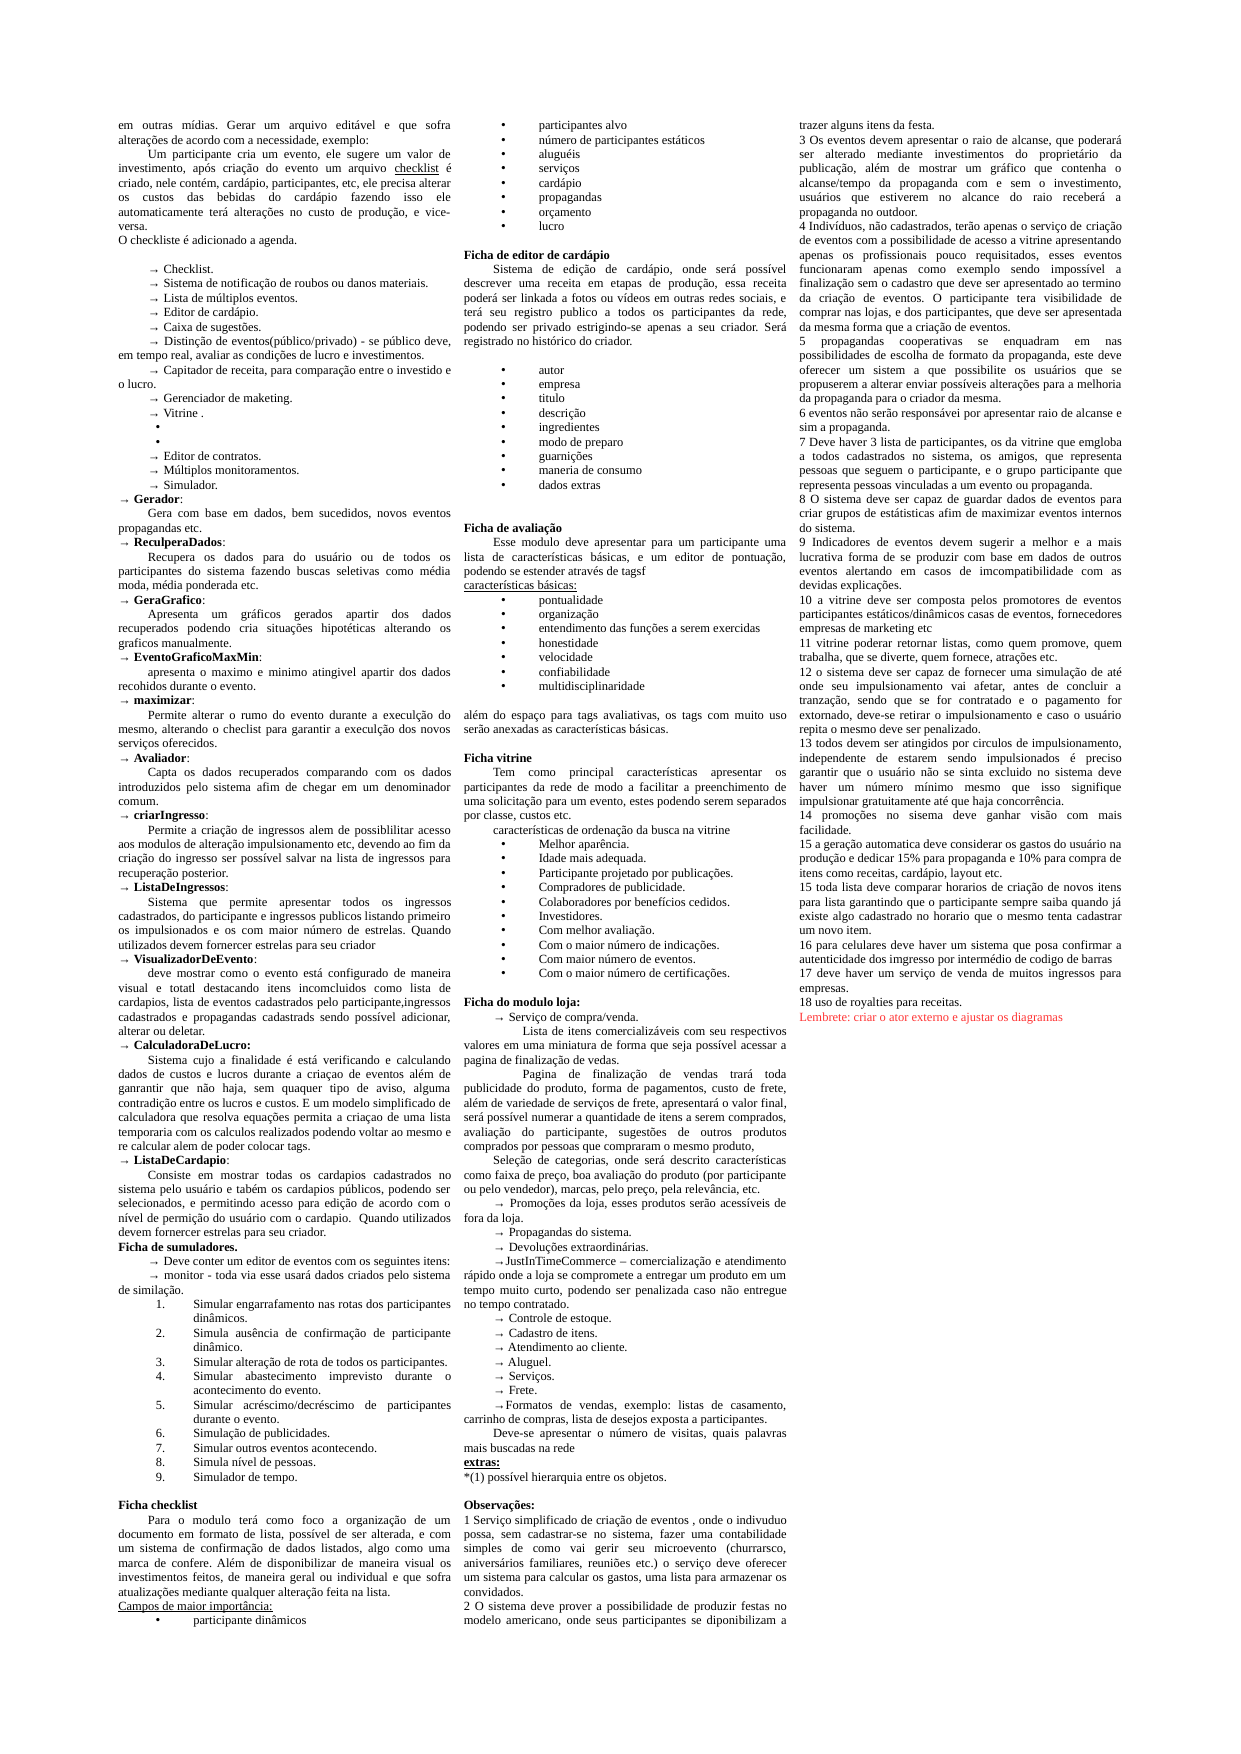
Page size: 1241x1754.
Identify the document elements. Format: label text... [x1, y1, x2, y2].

text 9 Indicadores de eventos devem sugerir a melhor e a mais lucrativa forma de se produzir com base em dados de outros eventos alertando em casos de imcompatibilidade com as devidas explicações. [799, 535, 1122, 592]
text → Cadastro de itens. [463, 1326, 787, 1340]
text *(1) possível hierarquia entre os objetos. [463, 1469, 787, 1484]
list confiabilidade [501, 664, 787, 679]
text Permite alterar o rumo do evento durante a execulção do mesmo, alterando o checlist para garantir a execulção dos novos serviços oferecidos. [118, 707, 451, 751]
list maneria de consumo [501, 463, 787, 477]
text Apresenta um gráficos gerados apartir dos dados recuperados podendo cria situações hipotéticas alterando os graficos manualmente. [118, 607, 451, 650]
text Esse modulo deve apresentar para um participante uma lista de características básicas, e um editor de pontuação, podendo se estender através de tagsf [463, 535, 787, 578]
text deve mostrar como o evento está configurado de maneira visual e totatl destacando itens incomcluidos como lista de cardapios, lista de eventos cadastrados pelo participante,ingressos cadastrados e propagandas cadastrads sendo possível adicionar, alterar ou deletar. [118, 966, 451, 1038]
text Permite a criação de ingressos alem de possiblilitar acesso aos modulos de alteração impulsionamento etc, devendo ao fim da criação do ingresso ser possível salvar na lista de ingressos para recuperação posterior. [118, 822, 451, 880]
list pontualidade [501, 592, 787, 607]
list Idade mais adequada. [501, 851, 787, 866]
text → Editor de cardápio. [118, 305, 451, 319]
text → Deve conter um editor de eventos com os seguintes itens: [118, 1254, 451, 1268]
text Ficha vitrine [463, 751, 787, 765]
text 11 vitrine poderar retornar listas, como quem promove, quem trabalha, que se diverte, quem fornece, atrações etc. [799, 636, 1122, 664]
text 16 para celulares deve haver um sistema que posa confirmar a autenticidade dos imgresso por intermédio de codigo de barras [799, 937, 1122, 966]
list multidisciplinaridade [501, 679, 787, 693]
list Simular outros eventos acontecendo. [156, 1441, 451, 1455]
text Sistema cujo a finalidade é está verificando e calculando dados de custos e lucros durante a criaçao de eventos além de ganrantir que não haja, sem quaquer tipo de aviso, alguma contradição entre os lucros e custos. E um modelo simplificado de calculadora que resolva equações permita a criaçao de uma lista temporaria com os calculos realizados podendo voltar ao mesmo e re calcular alem de poder colocar tags. [118, 1052, 451, 1153]
text → criarIngresso: [118, 808, 451, 822]
list Simular alteração de rota de todos os participantes. [156, 1354, 451, 1369]
text 15 a geração automatica deve considerar os gastos do usuário na produção e dedicar 15% para propaganda e 10% para compra de itens como receitas, cardápio, layout etc. [799, 837, 1122, 880]
list participante dinâmicos [156, 1613, 451, 1627]
text → Múltiplos monitoramentos. [118, 463, 451, 477]
list Compradores de publicidade. [501, 880, 787, 894]
text 12 o sistema deve ser capaz de fornecer uma simulação de até onde seu impulsionamento vai afetar, antes de concluir a tranzação, sendo que se for contratado e o pagamento for extornado, deve-se retirar o impulsionamento e caso o usuário repita o mesmo deve ser penalizado. [799, 664, 1122, 736]
text em outras mídias. Gerar um arquivo editável e que sofra alterações de acordo com a necessidade, exemplo: [118, 118, 451, 147]
list Investidores. [501, 909, 787, 923]
text 4 Indivíduos, não cadastrados, terão apenas o serviço de criação de eventos com a possibilidade de acesso a vitrine apresentando apenas os profissionais pouco requisitados, esses eventos funcionaram apenas como exemplo sendo impossível a finalização sem o cadastro que deve ser apresentado ao termino da criação de eventos. O participante tera visibilidade de comprar nas lojas, e dos participantes, que deve ser apresentada da mesma forma que a criação de eventos. [799, 219, 1122, 334]
list modo de preparo [501, 434, 787, 449]
text apresenta o maximo e minimo atingivel apartir dos dados recohidos durante o evento. [118, 664, 451, 693]
list dados extras [501, 477, 787, 492]
list Com melhor avaliação. [501, 923, 787, 937]
list descrição [501, 406, 787, 420]
text → Simulador. [118, 477, 451, 492]
text → EventoGraficoMaxMin: [118, 650, 451, 664]
text Pagina de finalização de vendas trará toda publicidade do produto, forma de pagamentos, custo de frete, além de variedade de serviços de frete, apresentará o valor final, será possível numerar a quantidade de itens a serem comprados, avaliação do participante, sugestões de outros produtos comprados por pessoas que compraram o mesmo produto, [463, 1067, 787, 1153]
text → Serviços. [463, 1369, 787, 1383]
text 3 Os eventos devem apresentar o raio de alcanse, que poderará ser alterado mediante investimentos do proprietário da publicação, além de mostrar um gráfico que contenha o alcanse/tempo da propaganda com e sem o investimento, usuários que estiverem no alcance do raio receberá a propaganda no outdoor. [799, 132, 1122, 219]
text → Capitador de receita, para comparação entre o investido e o lucro. [118, 362, 451, 391]
text Ficha de avaliação [463, 521, 787, 535]
list Simula ausência de confirmação de participante dinâmico. [156, 1326, 451, 1354]
text Sistema que permite apresentar todos os ingressos cadastrados, do participante e ingressos publicos listando primeiro os impulsionados e os com maior número de estrelas. Quando utilizados devem fornercer estrelas para seu criador [118, 894, 451, 952]
text → monitor - toda via esse usará dados criados pelo sistema de similação. [118, 1268, 451, 1297]
text 17 deve haver um serviço de venda de muitos ingressos para empresas. [799, 966, 1122, 995]
text Ficha do modulo loja: [463, 995, 787, 1009]
text → Sistema de notificação de roubos ou danos materiais. [118, 276, 451, 291]
list empresa [501, 377, 787, 391]
text 8 O sistema deve ser capaz de guardar dados de eventos para criar grupos de estátisticas afim de maximizar eventos internos do sistema. [799, 492, 1122, 535]
list ingredientes [501, 420, 787, 434]
list participantes alvo [501, 118, 787, 132]
text Campos de maior importância: [118, 1599, 451, 1613]
text → Atendimento ao cliente. [463, 1340, 787, 1354]
text → Lista de múltiplos eventos. [118, 291, 451, 305]
text 14 promoções no sisema deve ganhar visão com mais facilidade. [799, 808, 1122, 837]
text → ListaDeCardapio: [118, 1153, 451, 1167]
text → Propagandas do sistema. [463, 1225, 787, 1239]
text → VisualizadorDeEvento: [118, 952, 451, 966]
text → Promoções da loja, esses produtos serão acessíveis de fora da loja. [463, 1196, 787, 1225]
list aluguéis [501, 147, 787, 161]
text → Editor de contratos. [118, 449, 451, 463]
list Com o maior número de certificações. [501, 966, 787, 981]
text → CalculadoraDeLucro: [118, 1038, 451, 1052]
text Um participante cria um evento, ele sugere um valor de investimento, após criação do evento um arquivo checklist é criado, nele contém, cardápio, participantes, etc, ele precisa alterar os custos das bebidas do cardápio fazendo isso ele automaticamente terá alterações no custo de produção, e vice-versa. [118, 147, 451, 233]
text 15 toda lista deve comparar horarios de criação de novos itens para lista garantindo que o participante sempre saiba quando já existe algo cadastrado no horario que o mesmo tenta cadastrar um novo item. [799, 880, 1122, 937]
text Para o modulo terá como foco a organização de um documento em formato de lista, possível de ser alterada, e com um sistema de confirmação de dados listados, algo como uma marca de confere. Além de disponibilizar de maneira visual os investimentos feitos, de maneira geral ou individual e que sofra atualizações mediante qualquer alteração feita na lista. [118, 1512, 451, 1599]
list velocidade [501, 650, 787, 664]
text O checkliste é adicionado a agenda. [118, 233, 451, 247]
text → Frete. [463, 1383, 787, 1397]
list Simular acréscimo/decréscimo de participantes durante o evento. [156, 1397, 451, 1426]
text 18 uso de royalties para receitas. [799, 995, 1122, 1009]
list serviços [501, 161, 787, 176]
text →Formatos de vendas, exemplo: listas de casamento, carrinho de compras, lista de desejos exposta a participantes. [463, 1397, 787, 1426]
list Simular engarrafamento nas rotas dos participantes dinâmicos. [156, 1297, 451, 1326]
list lucro [501, 219, 787, 233]
text → maximizar: [118, 693, 451, 707]
text além do espaço para tags avaliativas, os tags com muito uso serão anexadas as características básicas. [463, 707, 787, 736]
text → Caixa de sugestões. [118, 319, 451, 334]
text 2 O sistema deve prover a possibilidade de produzir festas no modelo americano, onde seus participantes se diponibilizam a [463, 1599, 787, 1627]
list cardápio [501, 176, 787, 190]
text →JustInTimeCommerce – comercialização e atendimento rápido onde a loja se compromete a entregar um produto em um tempo muito curto, podendo ser penalizada caso não entregue no tempo contratado. [463, 1254, 787, 1311]
list Simula nível de pessoas. [156, 1455, 451, 1469]
text características básicas: [463, 578, 787, 592]
text → Devoluções extraordinárias. [463, 1239, 787, 1254]
list orçamento [501, 204, 787, 219]
text Seleção de categorias, onde será descrito características como faixa de preço, boa avaliação do produto (por participante ou pelo vendedor), marcas, pelo preço, pela relevância, etc. [463, 1153, 787, 1196]
text Capta os dados recuperados comparando com os dados introduzidos pelo sistema afim de chegar em um denominador comum. [118, 765, 451, 808]
list Participante projetado por publicações. [501, 866, 787, 880]
text Observações: [463, 1498, 787, 1512]
text → Checklist. [118, 262, 451, 276]
text Lista de itens comercializáveis com seu respectivos valores em uma miniatura de forma que seja possível acessar a pagina de finalização de vedas. [463, 1024, 787, 1067]
text 1 Serviço simplificado de criação de eventos , onde o indivuduo possa, sem cadastrar-se no sistema, fazer uma contabilidade simples de como vai gerir seu microevento (churrarsco, aniversários familiares, reuniões etc.) o serviço deve oferecer um sistema para calcular os gastos, uma lista para armazenar os convidados. [463, 1512, 787, 1599]
text trazer alguns itens da festa. [799, 118, 1122, 132]
text → Gerador: [118, 492, 451, 506]
text → Vitrine . [118, 406, 451, 420]
text → Controle de estoque. [463, 1311, 787, 1326]
text → ListaDeIngressos: [118, 880, 451, 894]
text Gera com base em dados, bem sucedidos, novos eventos propagandas etc. [118, 506, 451, 535]
list propagandas [501, 190, 787, 204]
list Simulador de tempo. [156, 1469, 451, 1484]
text Ficha de editor de cardápio [463, 247, 787, 262]
text 10 a vitrine deve ser composta pelos promotores de eventos participantes estáticos/dinâmicos casas de eventos, fornecedores empresas de marketing etc [799, 592, 1122, 636]
list Simulação de publicidades. [156, 1426, 451, 1441]
list organização [501, 607, 787, 621]
text → ReculperaDados: [118, 535, 451, 549]
text Recupera os dados para do usuário ou de todos os participantes do sistema fazendo buscas seletivas como média moda, média ponderada etc. [118, 549, 451, 592]
text → Avaliador: [118, 751, 451, 765]
text Lembrete: criar o ator externo e ajustar os diagramas [799, 1009, 1122, 1024]
list autor [501, 362, 787, 377]
text → GeraGrafico: [118, 592, 451, 607]
text extras: [463, 1455, 787, 1469]
list entendimento das funções a serem exercidas [501, 621, 787, 636]
list Com maior número de eventos. [501, 952, 787, 966]
text Ficha checklist [118, 1498, 451, 1512]
text Sistema de edição de cardápio, onde será possível descrever uma receita em etapas de produção, essa receita poderá ser linkada a fotos ou vídeos em outras redes sociais, e terá seu registro publico a todos os participantes da rede, podendo ser privado estrigindo-se apenas a seu criador. Será registrado no histórico do criador. [463, 262, 787, 348]
list honestidade [501, 636, 787, 650]
text 7 Deve haver 3 lista de participantes, os da vitrine que emgloba a todos cadastrados no sistema, os amigos, que representa pessoas que seguem o participante, e o grupo participante que representa pessoas vinculadas a um evento ou propaganda. [799, 434, 1122, 492]
list Melhor aparência. [501, 837, 787, 851]
text → Gerenciador de maketing. [118, 391, 451, 406]
list guarnições [501, 449, 787, 463]
list Com o maior número de indicações. [501, 937, 787, 952]
list Colaboradores por benefícios cedidos. [501, 894, 787, 909]
list número de participantes estáticos [501, 132, 787, 147]
text → Aluguel. [463, 1354, 787, 1369]
text 5 propagandas cooperativas se enquadram em nas possibilidades de escolha de formato da propaganda, este deve oferecer um sistem a que possibilite os usuários que se propuserem a alterar enviar possíveis alterações para a melhoria da propaganda para o criador da mesma. [799, 334, 1122, 406]
text → Distinção de eventos(público/privado) - se público deve, em tempo real, avaliar as condições de lucro e investimentos. [118, 334, 451, 362]
text → Serviço de compra/venda. [463, 1009, 787, 1024]
text Consiste em mostrar todas os cardapios cadastrados no sistema pelo usuário e tabém os cardapios públicos, podendo ser selecionados, e permitindo acesso para edição de acordo com o nível de permição do usuário com o cardapio. Quando utilizados devem fornercer estrelas para seu criador. [118, 1167, 451, 1239]
text características de ordenação da busca na vitrine [463, 822, 787, 837]
text Tem como principal características apresentar os participantes da rede de modo a facilitar a preenchimento de uma solicitação para um evento, estes podendo serem separados por classe, custos etc. [463, 765, 787, 822]
text Deve-se apresentar o número de visitas, quais palavras mais buscadas na rede [463, 1426, 787, 1455]
text 6 eventos não serão responsávei por apresentar raio de alcanse e sim a propaganda. [799, 406, 1122, 434]
text Ficha de sumuladores. [118, 1239, 451, 1254]
list titulo [501, 391, 787, 406]
text 13 todos devem ser atingidos por circulos de impulsionamento, independente de estarem sendo impulsionados é preciso garantir que o usuário não se sinta excluido no sistema deve haver um número mínimo mesmo que isso signifique impulsionar gratuitamente até que haja concorrência. [799, 736, 1122, 808]
list Simular abastecimento imprevisto durante o acontecimento do evento. [156, 1369, 451, 1397]
